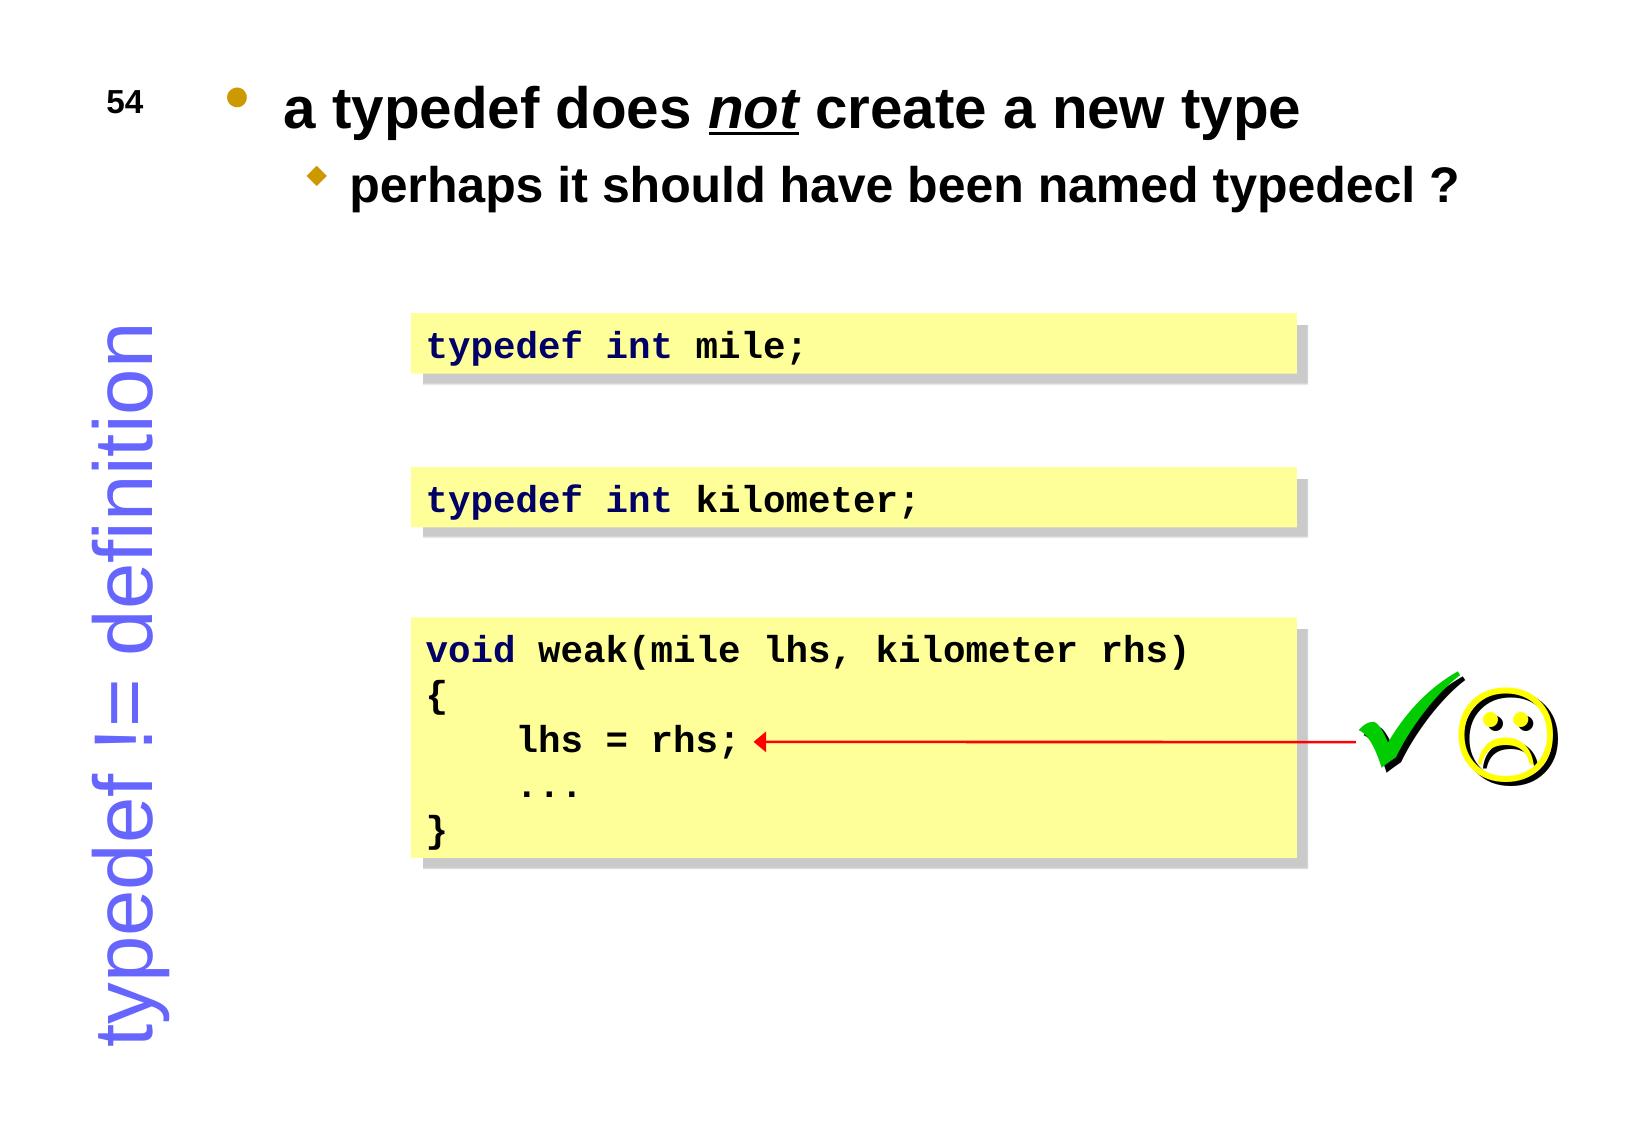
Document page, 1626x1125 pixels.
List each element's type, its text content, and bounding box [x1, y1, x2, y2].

title typedef != definition [50, 187, 188, 1063]
text_box typedef int mile; [410, 313, 1297, 374]
list a typedef does not create a new type perhaps it should have been named typedecl ? [212, 62, 1550, 1063]
text_box  [1438, 647, 1626, 813]
text_box typedef int kilometer; [410, 466, 1297, 528]
text_box  [1332, 629, 1522, 825]
text_box void weak(mile lhs, kilometer rhs) { lhs = rhs; ... } [410, 617, 1297, 858]
